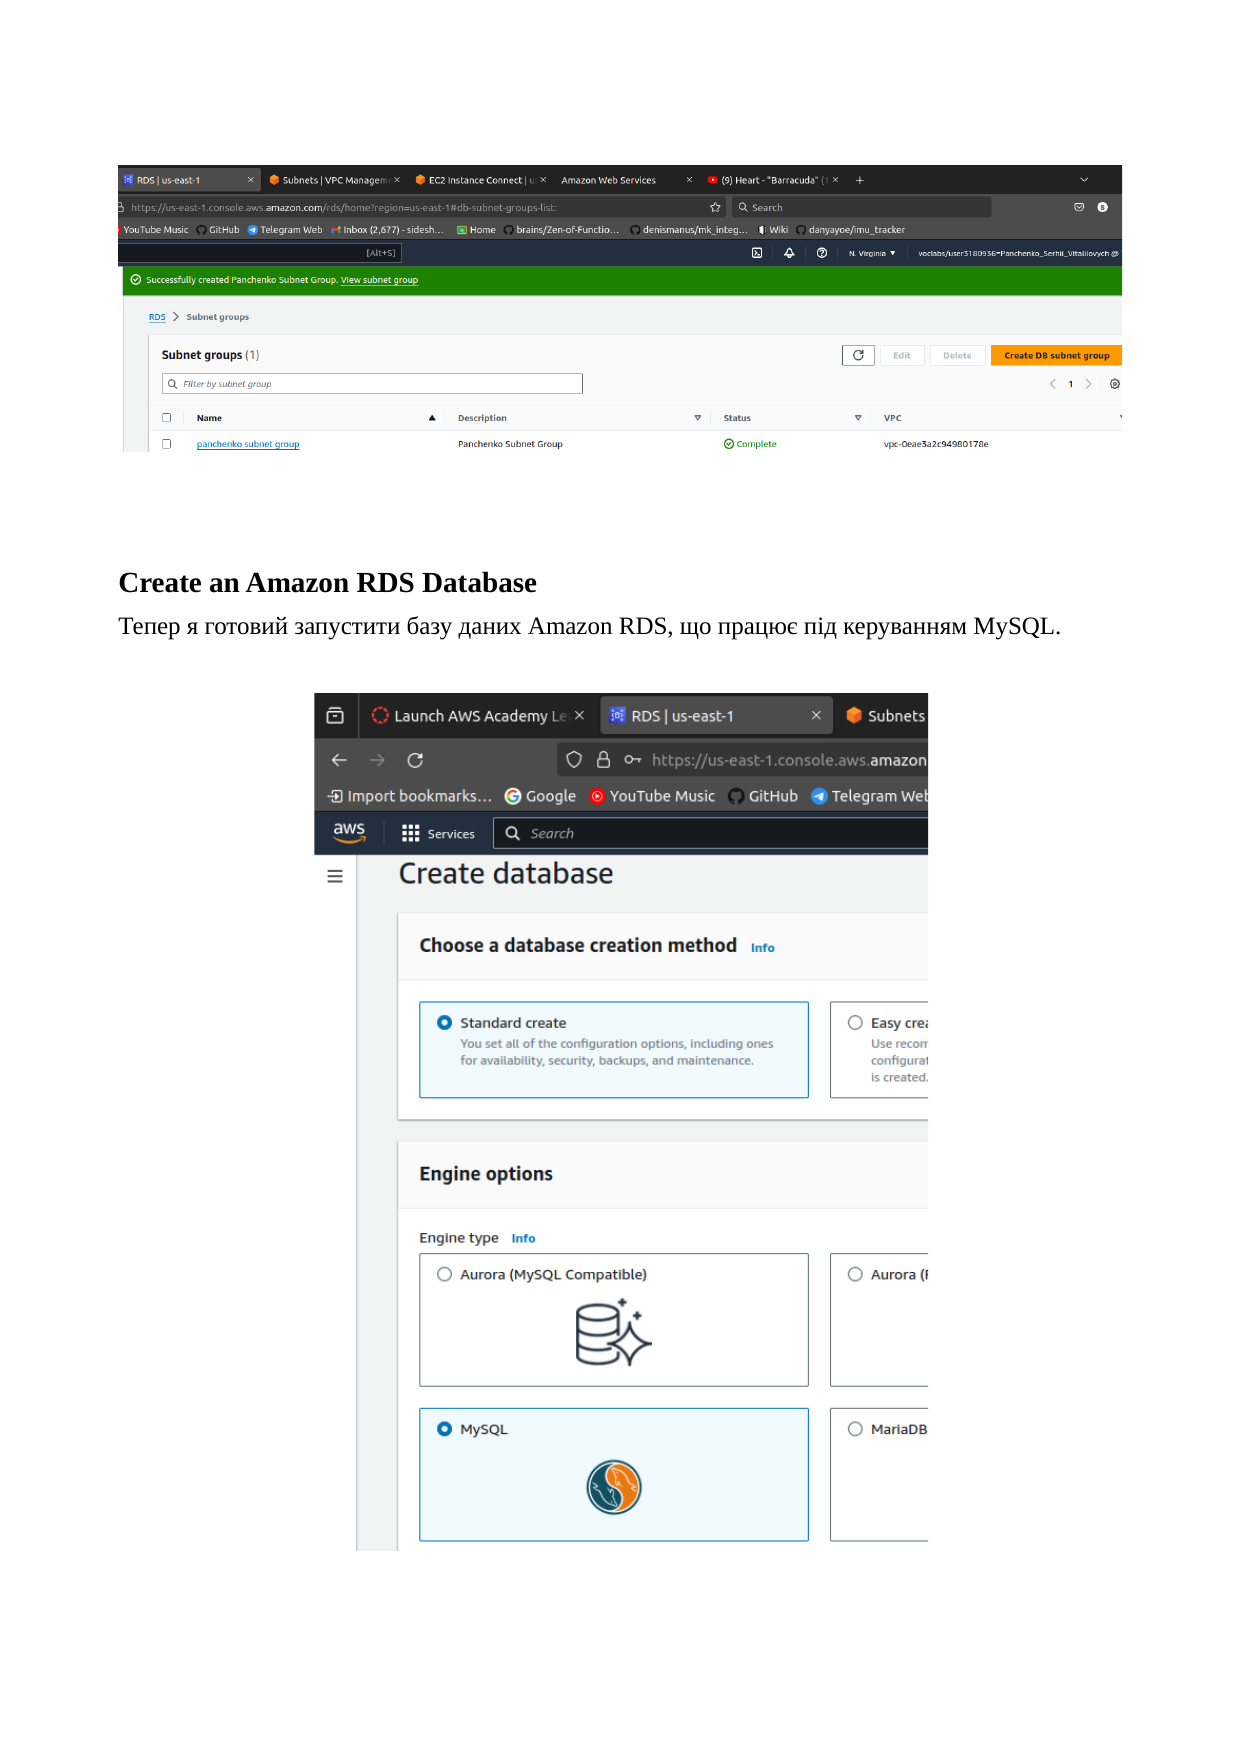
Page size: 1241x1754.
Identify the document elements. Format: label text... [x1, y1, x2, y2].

picture [118, 165, 1123, 452]
picture [314, 693, 929, 1551]
subtitle Create an Amazon RDS Database [118, 565, 1122, 599]
text Тепер я готовий запустити базу даних Amazon RDS, що працює під керуванням MySQL. [118, 611, 1122, 640]
